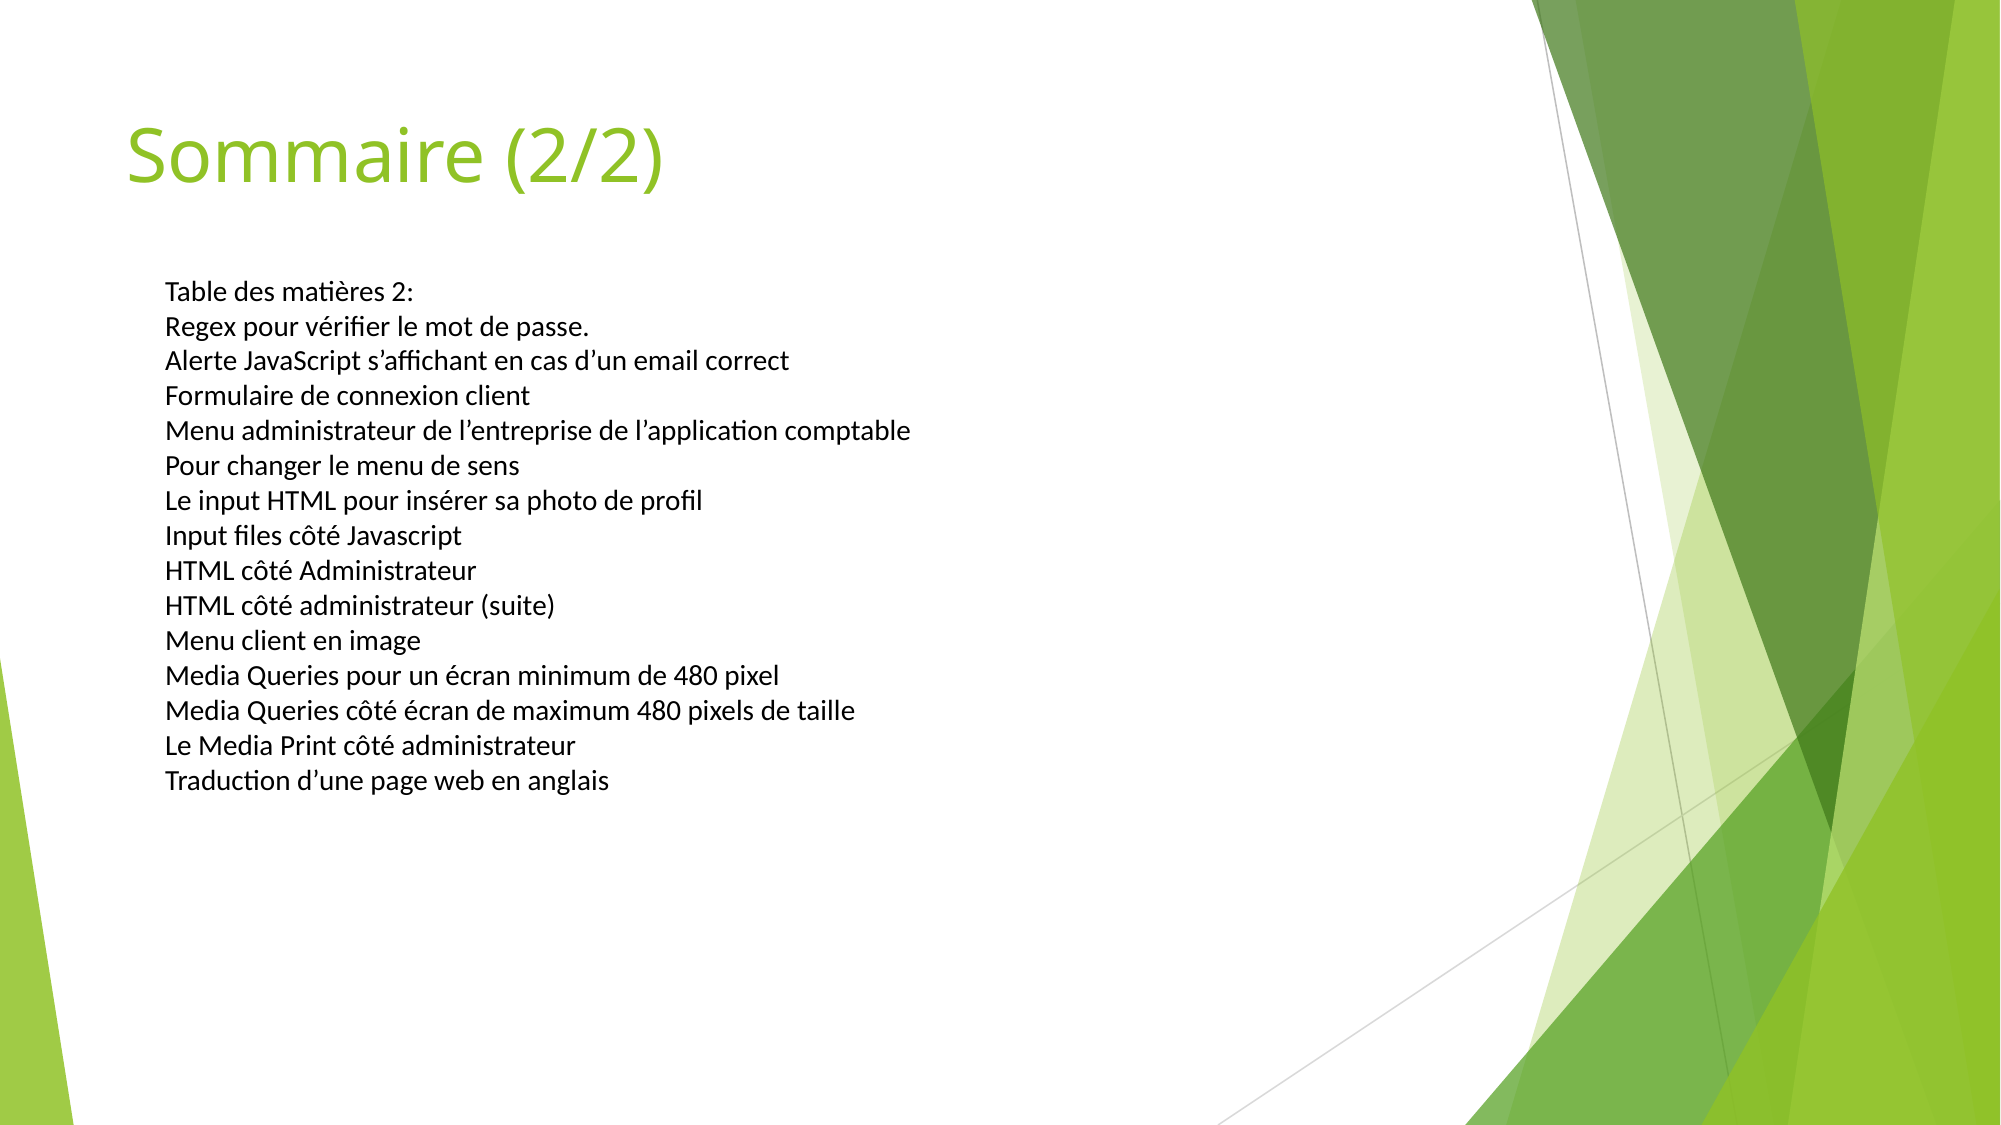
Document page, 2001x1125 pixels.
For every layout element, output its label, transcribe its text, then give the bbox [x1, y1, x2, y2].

text_box Table des matières 2: Regex pour vérifier le mot de passe. Alerte JavaScript s’affichant en cas d’un email correct Formulaire de connexion client Menu administrateur de l’entreprise de l’application comptable Pour changer le menu de sens Le input HTML pour insérer sa photo de profil Input files côté Javascript HTML côté Administrateur HTML côté administrateur (suite) Menu client en image Media Queries pour un écran minimum de 480 pixel Media Queries côté écran de maximum 480 pixels de taille Le Media Print côté administrateur Traduction d’une page web en anglais [150, 264, 1664, 810]
title Sommaire (2/2) [111, 99, 1522, 265]
